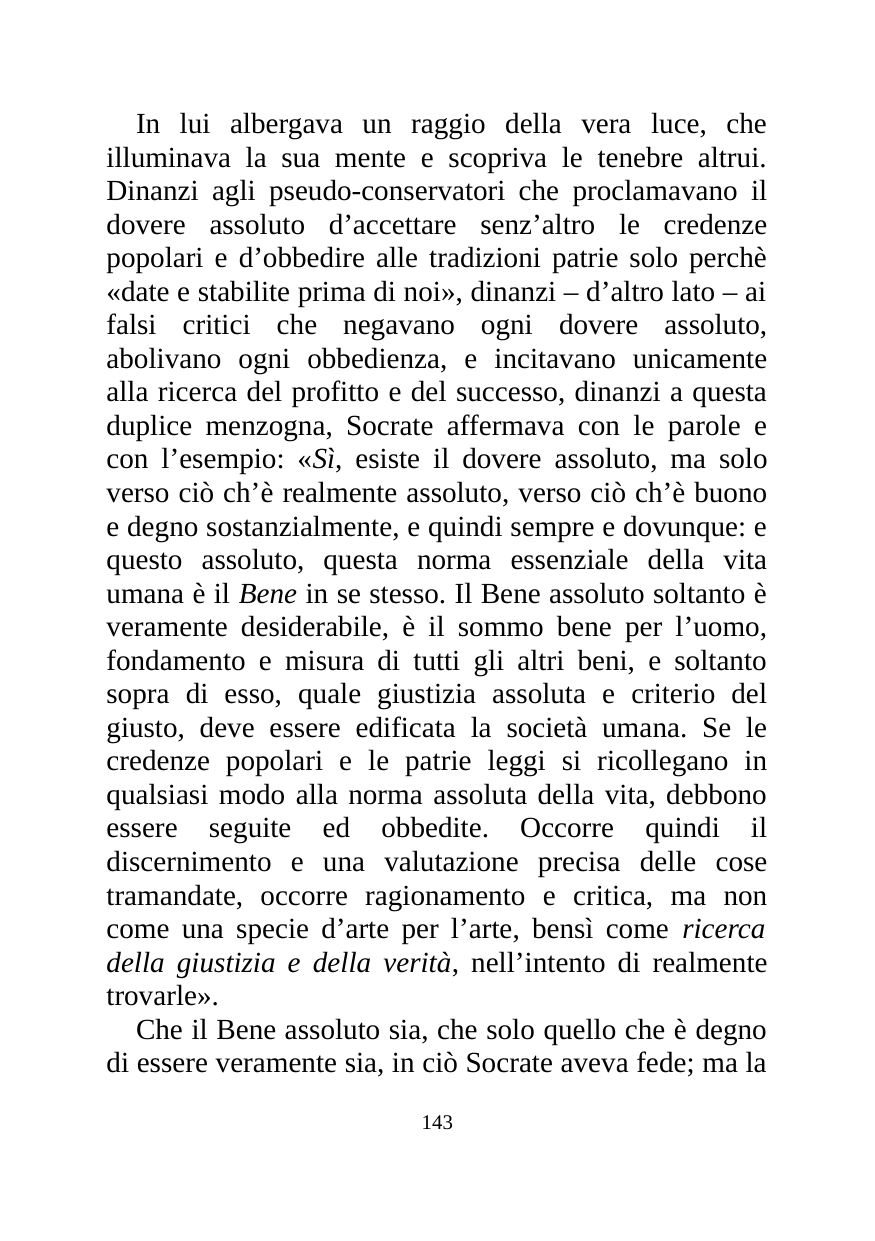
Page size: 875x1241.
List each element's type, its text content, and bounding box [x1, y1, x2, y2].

text In lui albergava un raggio della vera luce, che illuminava la sua mente e scopriva le tenebre altrui. Dinanzi agli pseudo-conservatori che proclamavano il dovere assoluto d’accettare senz’altro le credenze popolari e d’obbedire alle tradizioni patrie solo perchè «date e stabilite prima di noi», dinanzi – d’altro lato – ai falsi critici che negavano ogni dovere assoluto, abolivano ogni obbedienza, e incitavano unicamente alla ricerca del profitto e del successo, dinanzi a questa duplice menzogna, Socrate affermava con le parole e con l’esempio: «Sì, esiste il dovere assoluto, ma solo verso ciò ch’è realmente assoluto, verso ciò ch’è buono e degno sostanzialmente, e quindi sempre e dovunque: e questo assoluto, questa norma essenziale della vita umana è il Bene in se stesso. Il Bene assoluto soltanto è veramente desiderabile, è il sommo bene per l’uomo, fondamento e misura di tutti gli altri beni, e soltanto sopra di esso, quale giustizia assoluta e criterio del giusto, deve essere edificata la società umana. Se le credenze popolari e le patrie leggi si ricollegano in qualsiasi modo alla norma assoluta della vita, debbono essere seguite ed obbedite. Occorre quindi il discernimento e una valutazione precisa delle cose tramandate, occorre ragionamento e critica, ma non come una specie d’arte per l’arte, bensì come ricerca della giustizia e della verità, nell’intento di realmente trovarle». [106, 106, 768, 1012]
text Che il Bene assoluto sia, che solo quello che è degno di essere veramente sia, in ciò Socrate aveva fede; ma la [106, 1012, 768, 1079]
